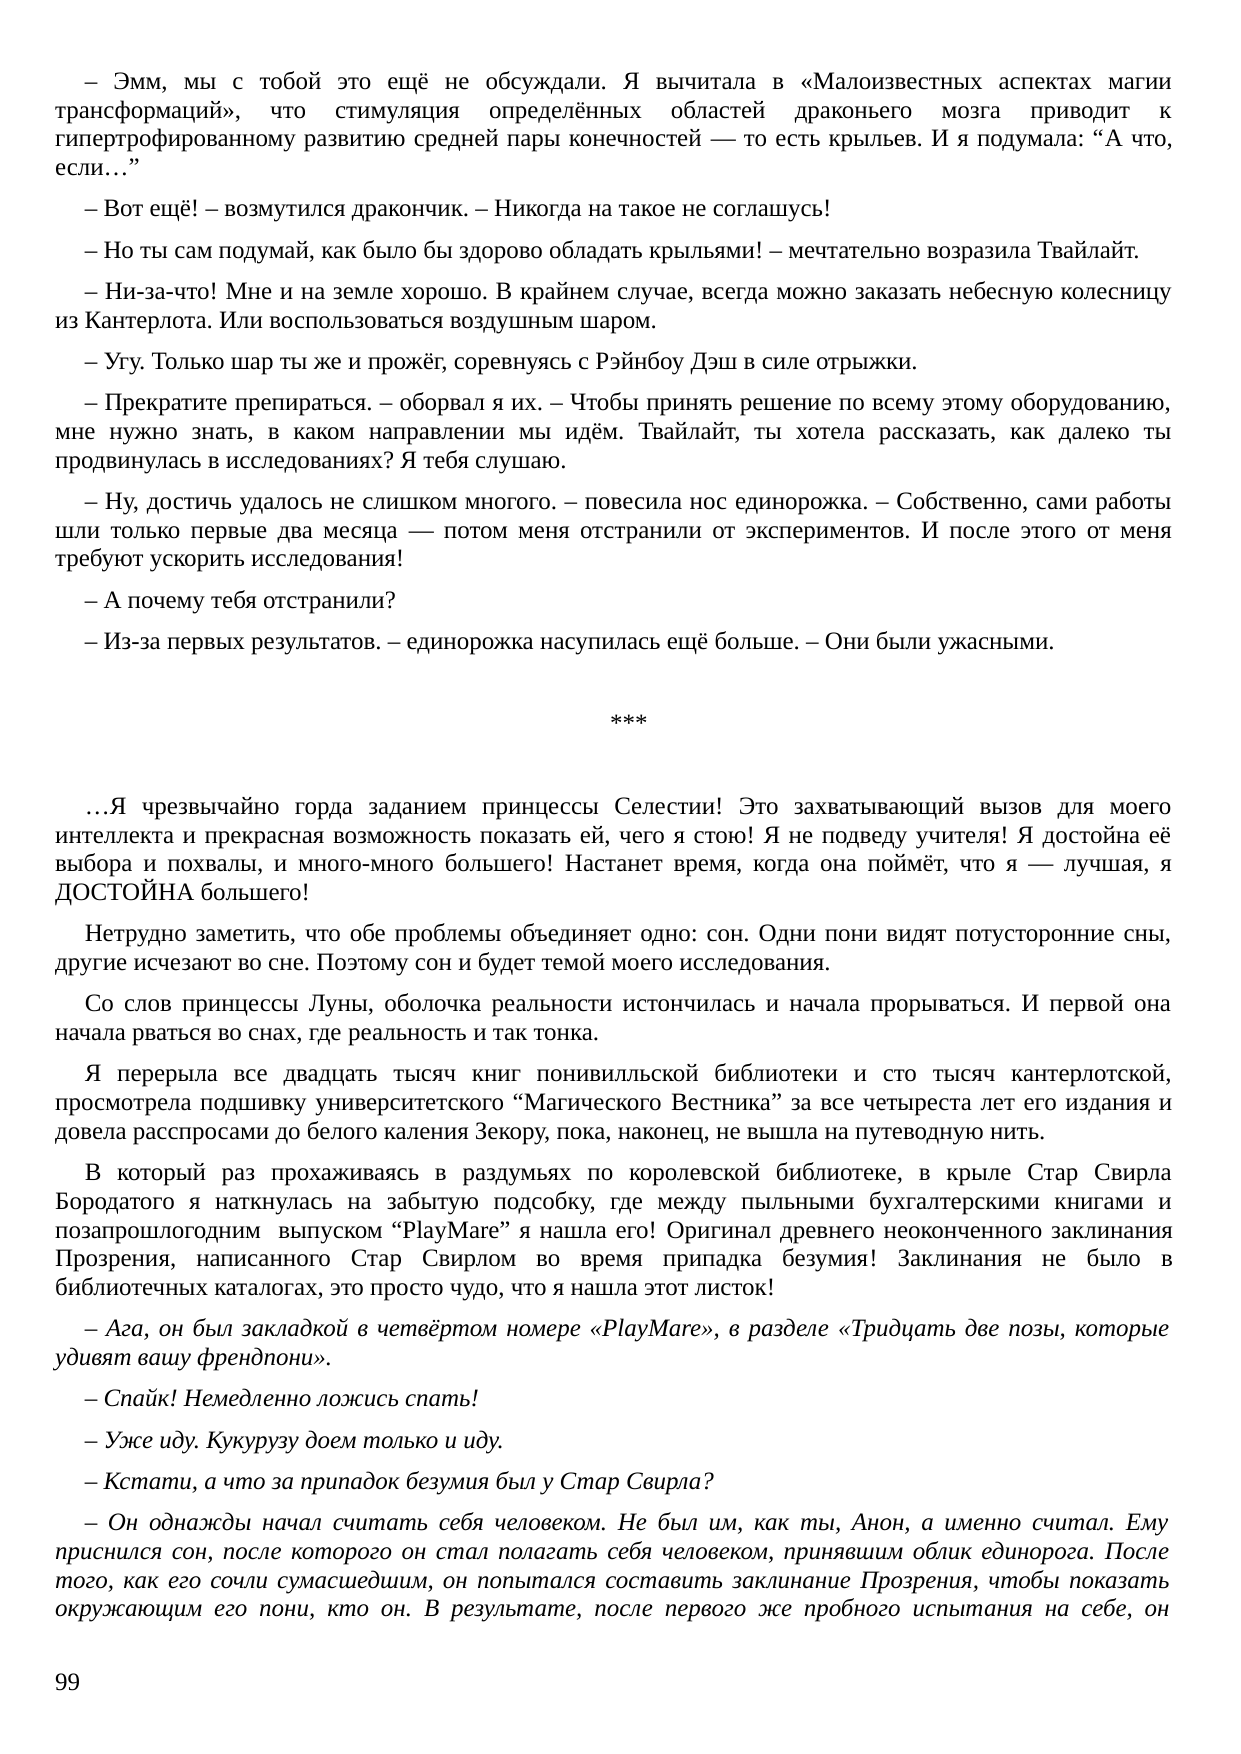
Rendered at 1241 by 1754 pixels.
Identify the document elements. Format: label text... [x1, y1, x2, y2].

text *** [55, 708, 1173, 737]
text …Я чрезвычайно горда заданием принцессы Селестии! Это захватывающий вызов для моего интеллекта и прекрасная возможность показать ей, чего я стою! Я не подведу учителя! Я достойна её выбора и похвалы, и много-много большего! Настанет время, когда она поймёт, что я — лучшая, я ДОСТОЙНА большего! [55, 791, 1173, 906]
text – Но ты сам подумай, как было бы здорово обладать крыльями! – мечтательно возразила Твайлайт. [55, 235, 1173, 263]
text – Ага, он был закладкой в четвёртом номере «PlayMare», в разделе «Тридцать две позы, которые удивят вашу френдпони». [55, 1313, 1173, 1371]
text В который раз прохаживаясь в раздумьях по королевской библиотеке, в крыле Стар Свирла Бородатого я наткнулась на забытую подсобку, где между пыльными бухгалтерскими книгами и позапрошлогодним выпуском “PlayMare” я нашла его! Оригинал древнего неоконченного заклинания Прозрения, написанного Стар Свирлом во время припадка безумия! Заклинания не было в библиотечных каталогах, это просто чудо, что я нашла этот листок! [55, 1157, 1173, 1301]
text – Он однажды начал считать себя человеком. Не был им, как ты, Анон, а именно считал. Ему приснился сон, после которого он стал полагать себя человеком, принявшим облик единорога. После того, как его сочли сумасшедшим, он попытался составить заклинание Прозрения, чтобы показать окружающим его пони, кто он. В результате, после первого же пробного испытания на себе, он [55, 1507, 1173, 1622]
text – Прекратите препираться. – оборвал я их. – Чтобы принять решение по всему этому оборудованию, мне нужно знать, в каком направлении мы идём. Твайлайт, ты хотела рассказать, как далеко ты продвинулась в исследованиях? Я тебя слушаю. [55, 387, 1173, 473]
text – Спайк! Немедленно ложись спать! [55, 1383, 1173, 1412]
text – А почему тебя отстранили? [55, 585, 1173, 613]
text – Эмм, мы с тобой это ещё не обсуждали. Я вычитала в «Малоизвестных аспектах магии трансформаций», что стимуляция определённых областей драконьего мозга приводит к гипертрофированному развитию средней пары конечностей — то есть крыльев. И я подумала: “А что, если…” [55, 66, 1173, 181]
text – Ни-за-что! Мне и на земле хорошо. В крайнем случае, всегда можно заказать небесную колесницу из Кантерлота. Или воспользоваться воздушным шаром. [55, 276, 1173, 333]
text Нетрудно заметить, что обе проблемы объединяет одно: сон. Одни пони видят потусторонние сны, другие исчезают во сне. Поэтому сон и будет темой моего исследования. [55, 918, 1173, 976]
text – Из-за первых результатов. – единорожка насупилась ещё больше. – Они были ужасными. [55, 626, 1173, 655]
text Со слов принцессы Луны, оболочка реальности истончилась и начала прорываться. И первой она начала рваться во снах, где реальность и так тонка. [55, 988, 1173, 1046]
text – Ну, достичь удалось не слишком многого. – повесила нос единорожка. – Собственно, сами работы шли только первые два месяца — потом меня отстранили от экспериментов. И после этого от меня требуют ускорить исследования! [55, 486, 1173, 572]
text – Вот ещё! – возмутился дракончик. – Никогда на такое не соглашусь! [55, 193, 1173, 222]
text – Угу. Только шар ты же и прожёг, соревнуясь с Рэйнбоу Дэш в силе отрыжки. [55, 346, 1173, 375]
text Я перерыла все двадцать тысяч книг понивилльской библиотеки и сто тысяч кантерлотской, просмотрела подшивку университетского “Магического Вестника” за все четыреста лет его издания и довела расспросами до белого каления Зекору, пока, наконец, не вышла на путеводную нить. [55, 1058, 1173, 1145]
text – Кстати, а что за припадок безумия был у Стар Свирла? [55, 1466, 1173, 1495]
text – Уже иду. Кукурузу доем только и иду. [55, 1425, 1173, 1453]
